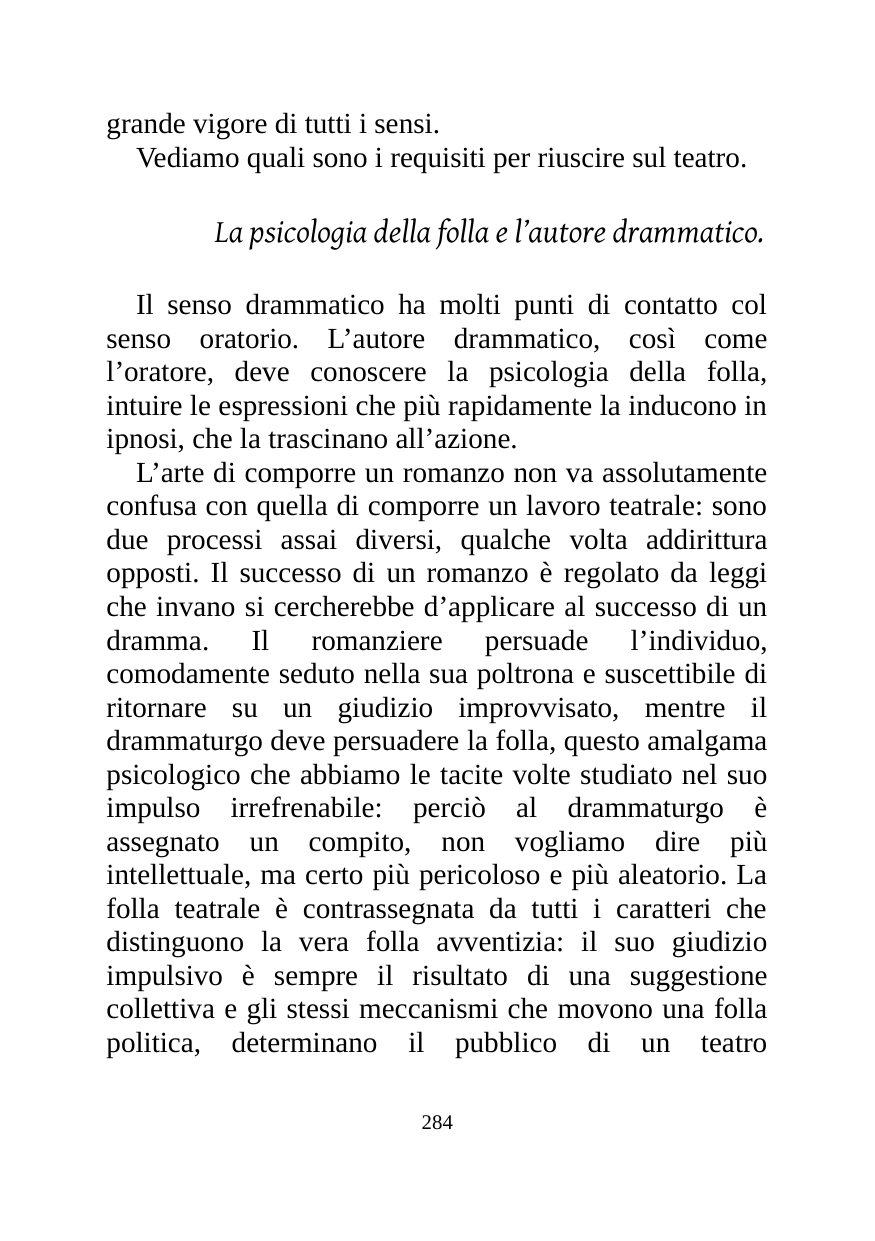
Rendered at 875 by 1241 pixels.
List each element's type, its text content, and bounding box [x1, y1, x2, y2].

text Il senso drammatico ha molti punti di contatto col senso oratorio. L’autore drammatico, così come l’oratore, deve conoscere la psicologia della folla, intuire le espressioni che più rapidamente la inducono in ipnosi, che la trascinano all’azione. [106, 287, 768, 455]
text Vediamo quali sono i requisiti per riuscire sul teatro. [106, 140, 768, 173]
text L’arte di comporre un romanzo non va assolutamente confusa con quella di comporre un lavoro teatrale: sono due processi assai diversi, qualche volta addirittura opposti. Il successo di un romanzo è regolato da leggi che invano si cercherebbe d’applicare al successo di un dramma. Il romanziere persuade l’individuo, comodamente seduto nella sua poltrona e suscettibile di ritornare su un giudizio improvvisato, mentre il drammaturgo deve persuadere la folla, questo amalgama psicologico che abbiamo le tacite volte studiato nel suo impulso irrefrenabile: perciò al drammaturgo è assegnato un compito, non vogliamo dire più intellettuale, ma certo più pericoloso e più aleatorio. La folla teatrale è contrassegnata da tutti i caratteri che distinguono la vera folla avventizia: il suo giudizio impulsivo è sempre il risultato di una suggestione collettiva e gli stessi meccanismi che movono una folla politica, determinano il pubblico di un teatro [106, 455, 768, 1059]
subtitle La psicologia della folla e l’autore drammatico. [106, 215, 768, 252]
text grande vigore di tutti i sensi. [106, 106, 768, 140]
